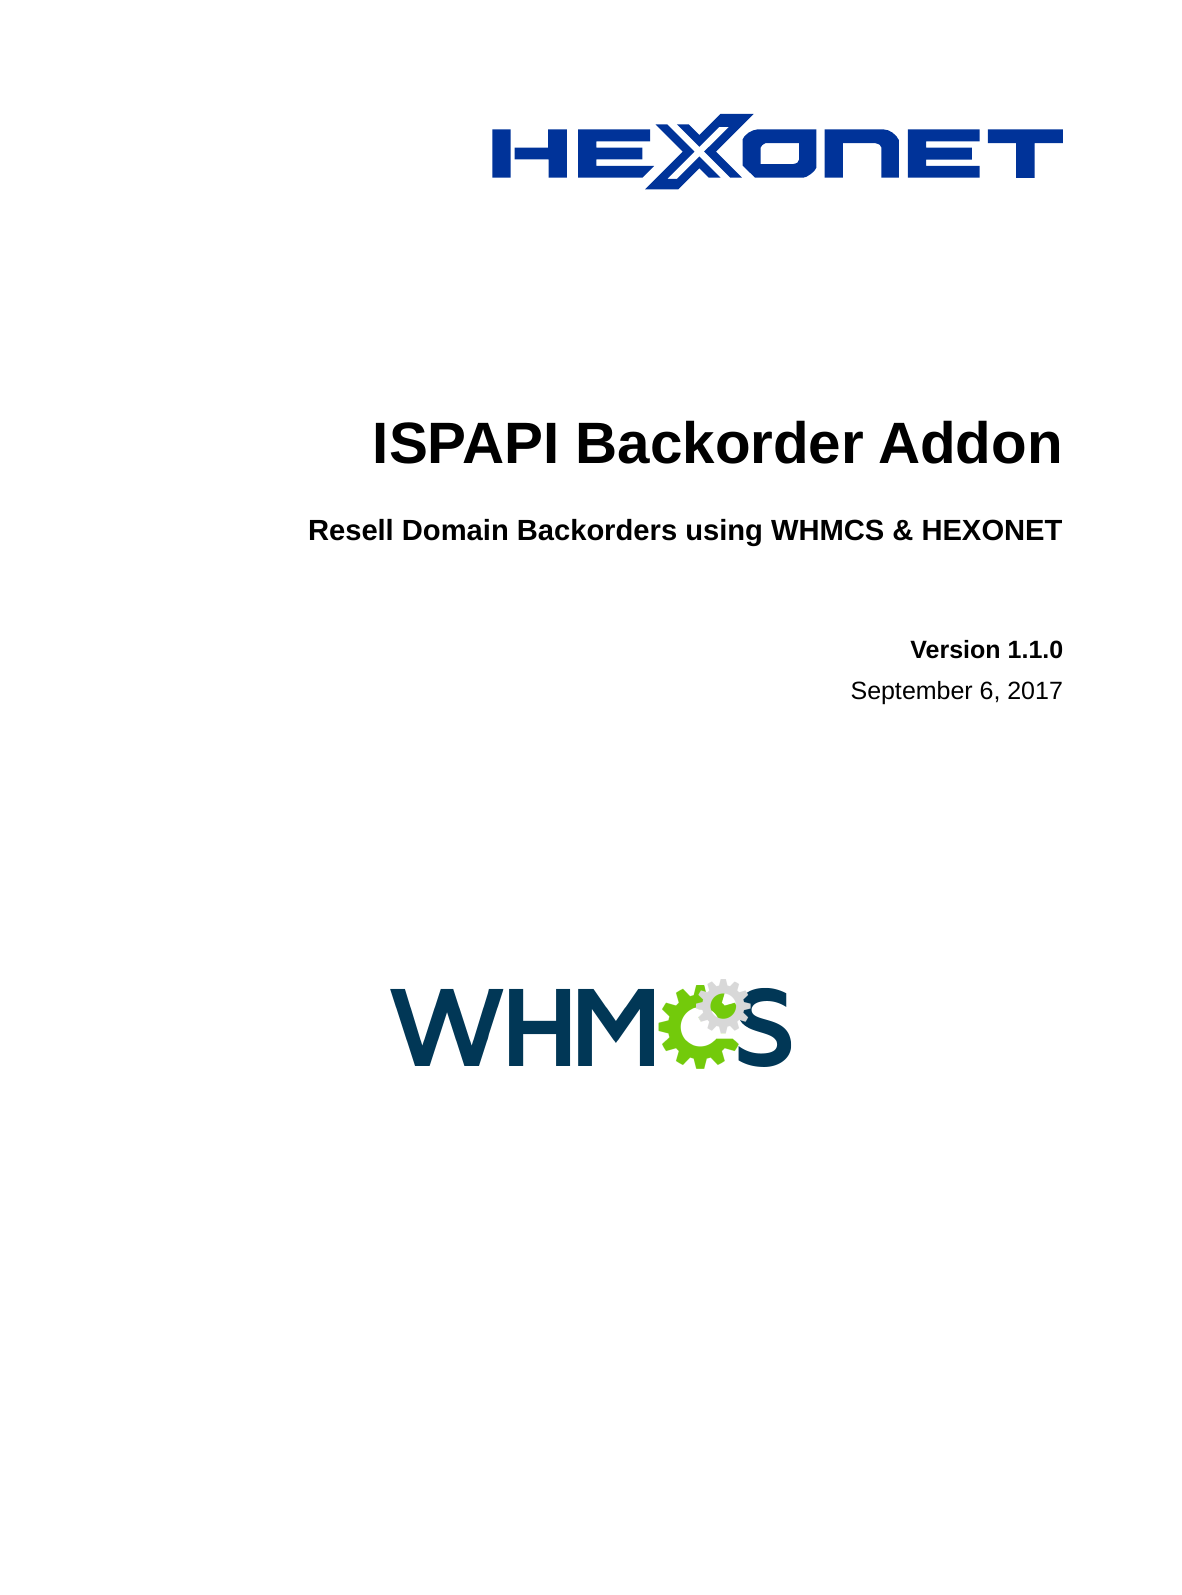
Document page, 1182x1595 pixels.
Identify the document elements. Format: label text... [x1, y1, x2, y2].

subtitle Resell Domain Backorders using WHMCS & HEXONET [118, 513, 1063, 547]
title ISPAPI Backorder Addon [118, 409, 1063, 476]
text Version 1.1.0 [118, 635, 1063, 664]
text September 6, 2017 [118, 676, 1063, 705]
picture [387, 975, 794, 1074]
